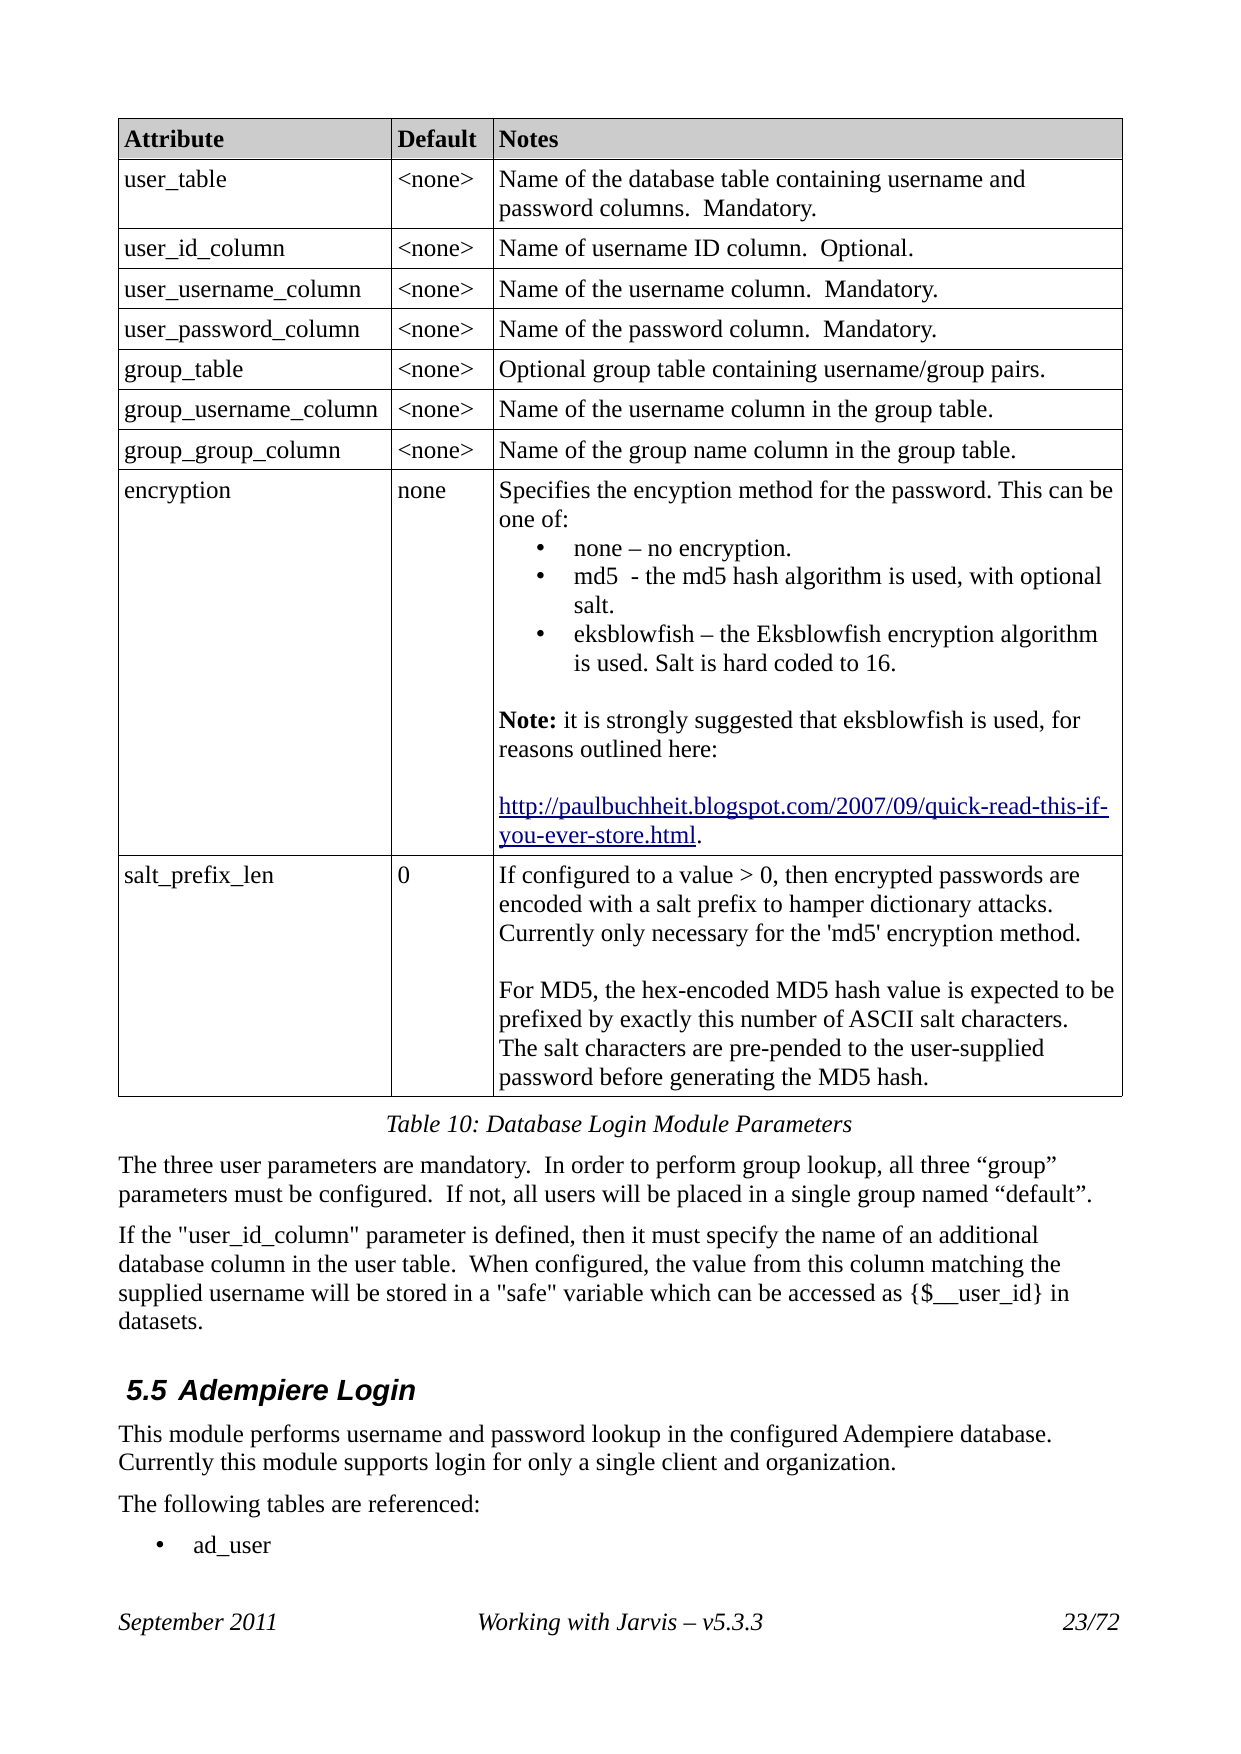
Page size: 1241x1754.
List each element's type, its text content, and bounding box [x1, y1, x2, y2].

table_cell user_password_column [119, 309, 391, 348]
subtitle Adempiere Login [118, 1373, 1122, 1406]
text The following tables are referenced: [118, 1489, 1122, 1517]
table_cell <none> [392, 430, 493, 469]
table_cell group_group_column [119, 430, 391, 469]
table_cell <none> [392, 309, 493, 348]
table_cell salt_prefix_len [119, 856, 391, 1096]
table_cell <none> [392, 229, 493, 268]
table_cell <none> [392, 160, 493, 227]
table_cell Specifies the encyption method for the password. This can be one of: none – no encryption. md5 - the md5 hash algorithm is used, with optional salt. eksblowfish – the Eksblowfish encryption algorithm is used. Salt is hard coded to 16. Note: it is strongly suggested that eksblowfish is used, for reasons outlined here: http://paulbuchheit.blogspot.com/2007/09/quick-read-this-if-you-ever-store.html. [494, 470, 1122, 855]
text This module performs username and password lookup in the configured Adempiere database. Currently this module supports login for only a single client and organization. [118, 1419, 1122, 1476]
text The three user parameters are mandatory. In order to perform group lookup, all three “group” parameters must be configured. If not, all users will be placed in a single group named “default”. [118, 1150, 1122, 1208]
table_cell <none> [392, 350, 493, 389]
table_header Default [392, 119, 493, 158]
table_cell Name of the password column. Mandatory. [494, 309, 1122, 348]
table_cell If configured to a value > 0, then encrypted passwords are encoded with a salt prefix to hamper dictionary attacks. Currently only necessary for the 'md5' encryption method. For MD5, the hex-encoded MD5 hash value is expected to be prefixed by exactly this number of ASCII salt characters. The salt characters are pre-pended to the user-supplied password before generating the MD5 hash. [494, 856, 1122, 1096]
table_cell group_username_column [119, 390, 391, 429]
table_cell Name of the database table containing username and password columns. Mandatory. [494, 160, 1122, 227]
table_cell user_username_column [119, 269, 391, 308]
table_cell user_table [119, 160, 391, 227]
table_cell Optional group table containing username/group pairs. [494, 350, 1122, 389]
table_cell <none> [392, 269, 493, 308]
table_header Notes [494, 119, 1122, 158]
table_cell 0 [392, 856, 493, 1096]
table_cell Name of the username column in the group table. [494, 390, 1122, 429]
text Table 10: Database Login Module Parameters [118, 1109, 1122, 1138]
table_cell user_id_column [119, 229, 391, 268]
table_cell Name of the username column. Mandatory. [494, 269, 1122, 308]
text If the "user_id_column" parameter is defined, then it must specify the name of an additional database column in the user table. When configured, the value from this column matching the supplied username will be stored in a "safe" variable which can be accessed as {$__user_id} in datasets. [118, 1220, 1122, 1335]
table_cell encryption [119, 470, 391, 855]
table_cell <none> [392, 390, 493, 429]
table_cell group_table [119, 350, 391, 389]
table_cell Name of username ID column. Optional. [494, 229, 1122, 268]
table_cell Name of the group name column in the group table. [494, 430, 1122, 469]
list ad_user [156, 1530, 1122, 1559]
table_cell none [392, 470, 493, 855]
table_header Attribute [119, 119, 391, 158]
